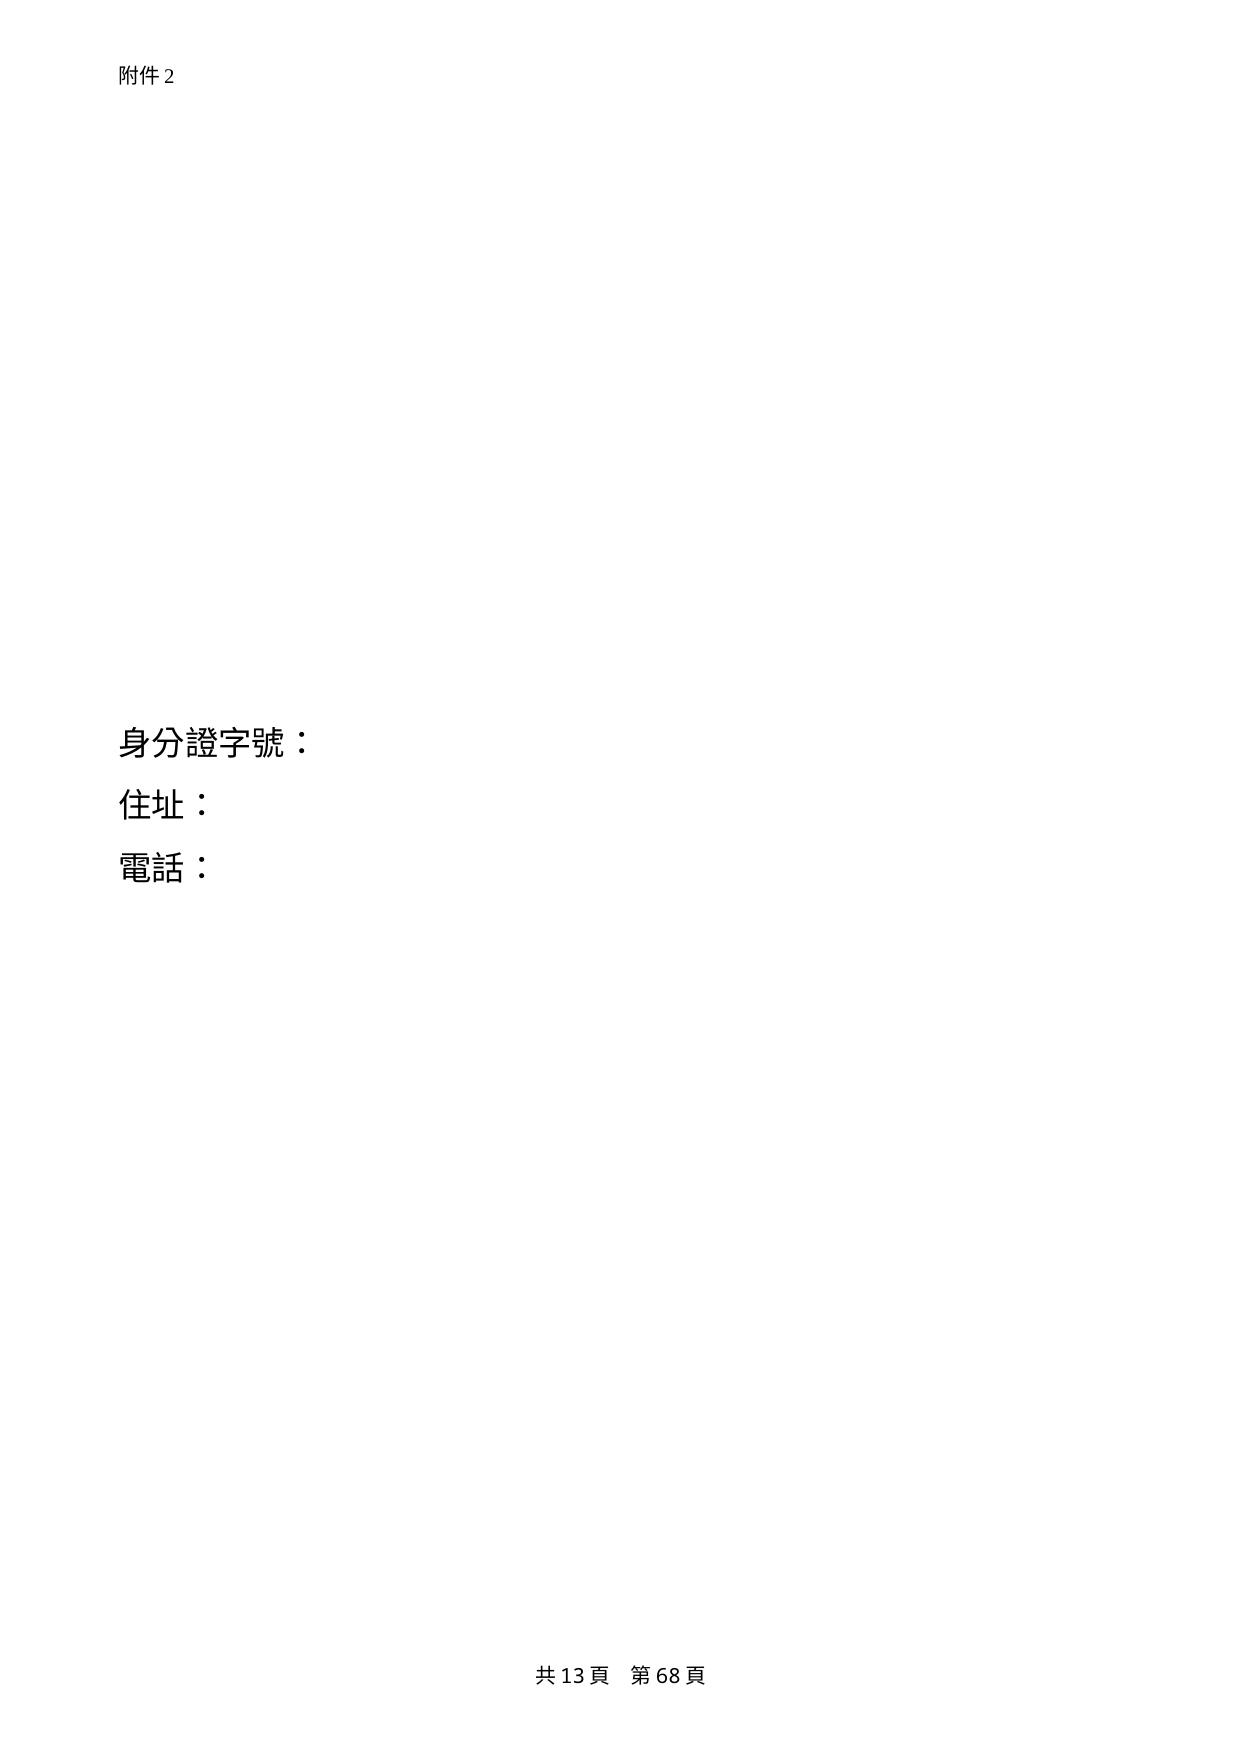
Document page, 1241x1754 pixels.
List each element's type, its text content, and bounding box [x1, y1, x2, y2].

text 身分證字號： [118, 699, 1122, 761]
text 電話： [118, 824, 1122, 886]
text 住址： [118, 761, 1122, 824]
